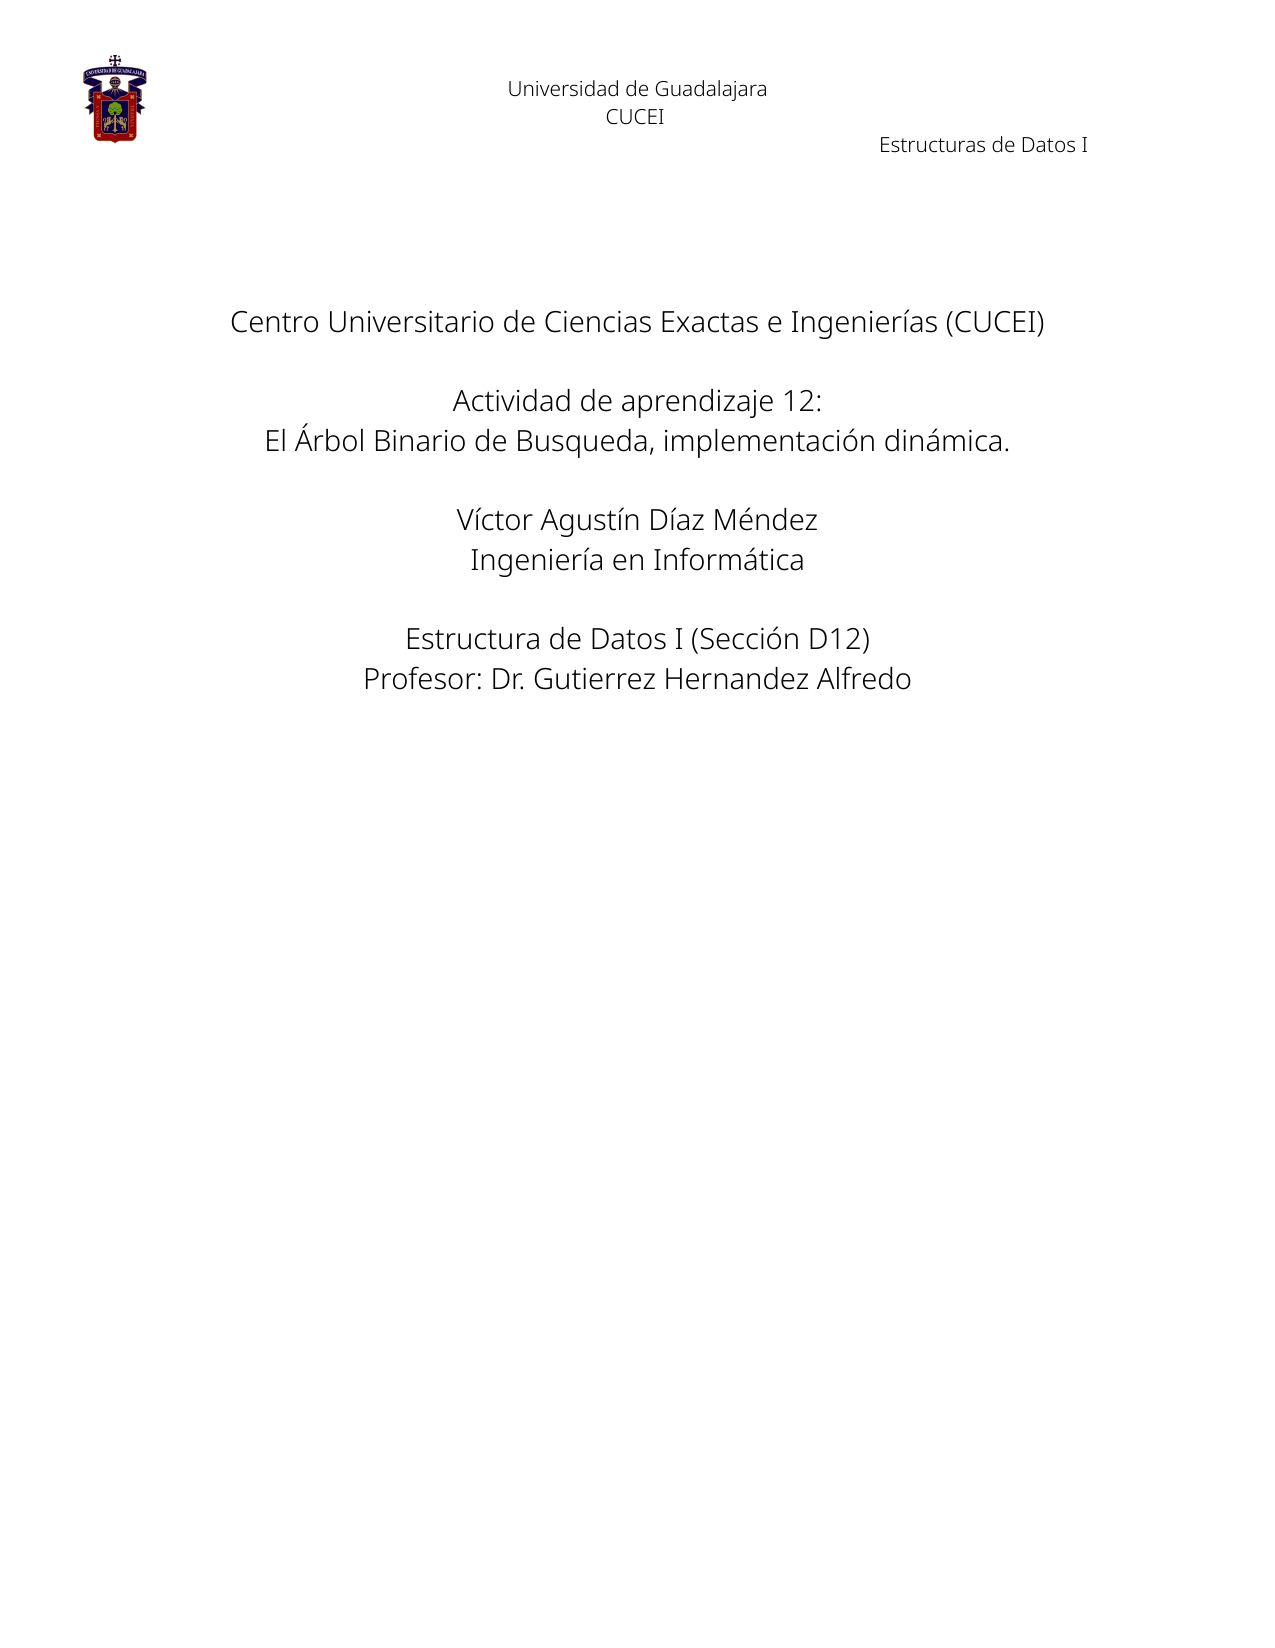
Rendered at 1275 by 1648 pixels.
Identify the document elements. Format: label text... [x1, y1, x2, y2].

text Centro Universitario de Ciencias Exactas e Ingenierías (CUCEI) [187, 301, 1088, 341]
text Actividad de aprendizaje 12: [187, 380, 1088, 420]
picture [83, 55, 147, 144]
text Ingeniería en Informática [187, 539, 1088, 579]
text Víctor Agustín Díaz Méndez [187, 499, 1088, 539]
text El Árbol Binario de Busqueda, implementación dinámica. [187, 420, 1088, 460]
text Profesor: Dr. Gutierrez Hernandez Alfredo [187, 658, 1088, 698]
text Estructura de Datos I (Sección D12) [187, 618, 1088, 658]
